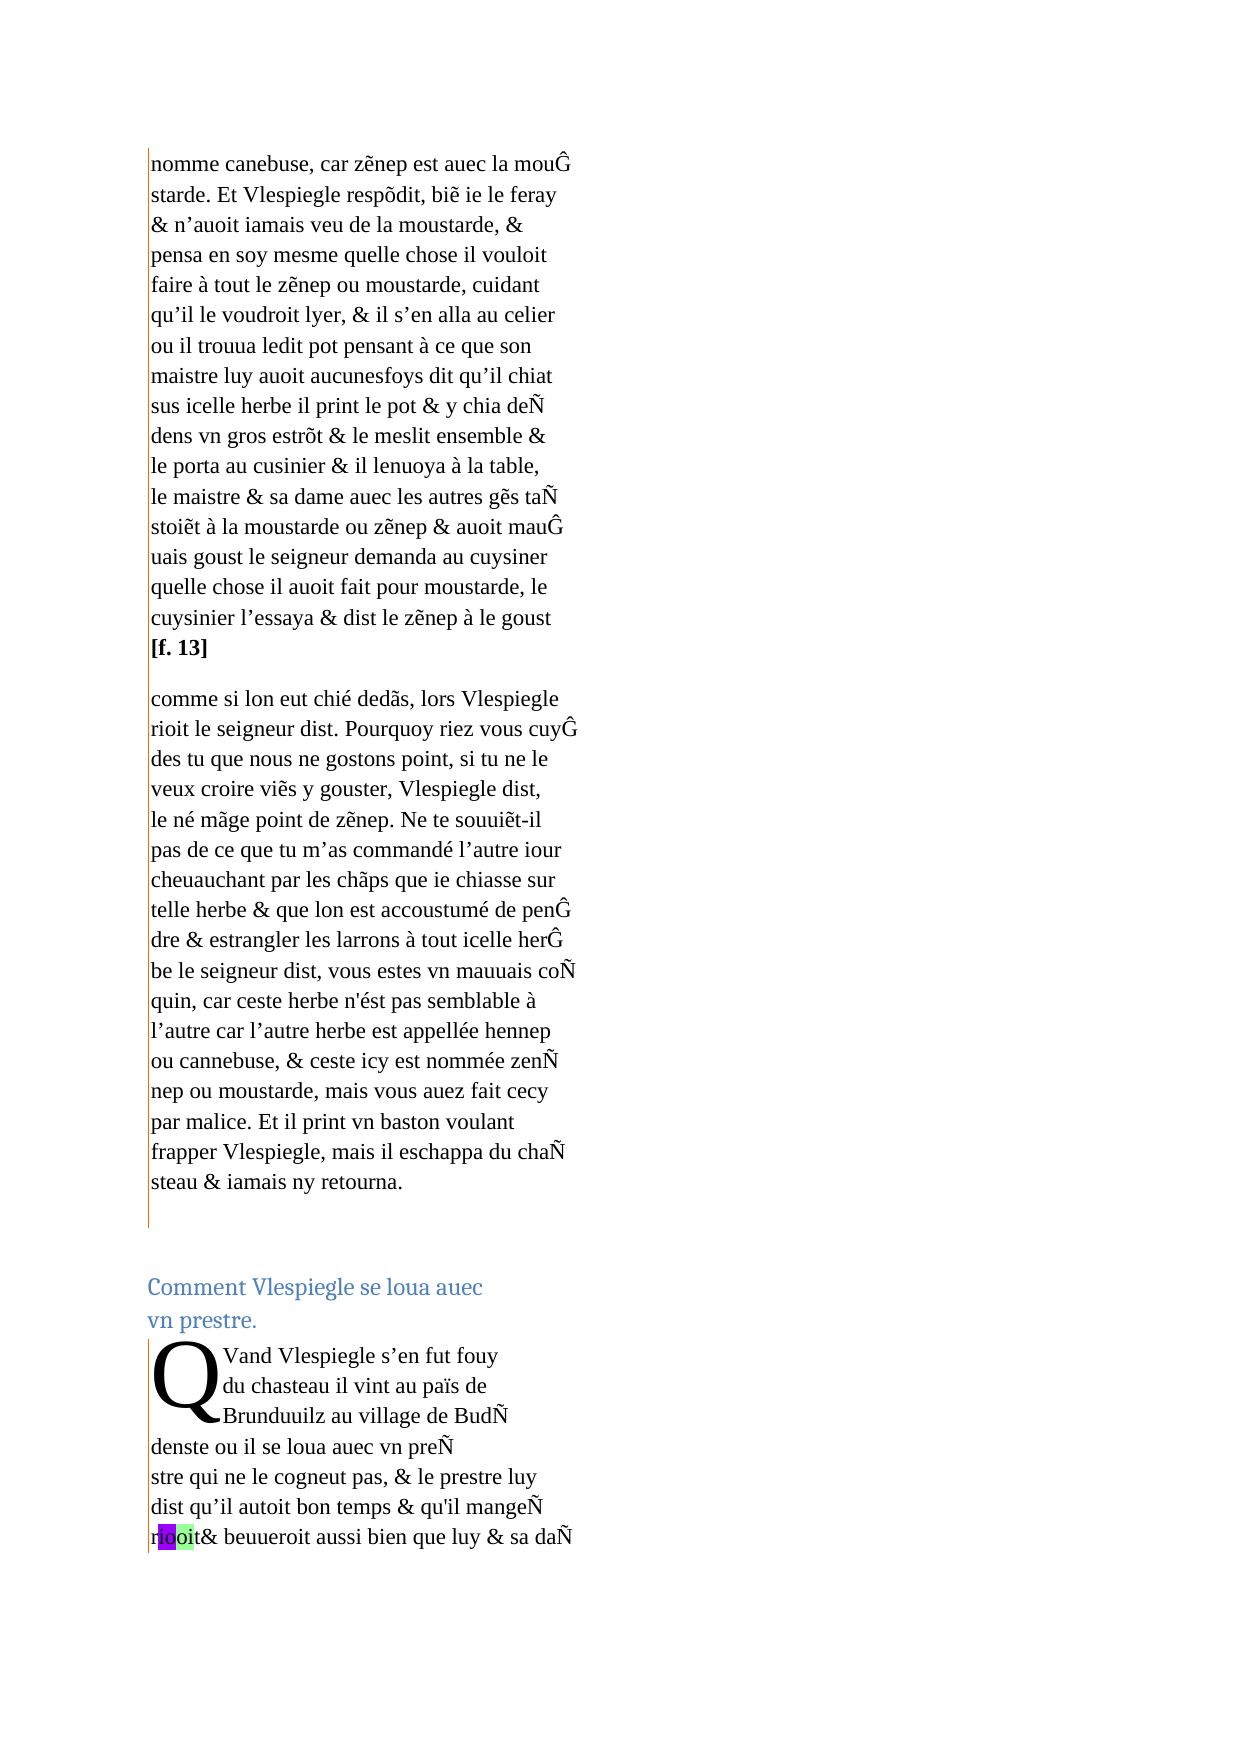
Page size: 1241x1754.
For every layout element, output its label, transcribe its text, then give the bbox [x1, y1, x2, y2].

text QVand Vlespiegle s’en fut fouy du chasteau il vint au païs de Brunduuilz au village de BudÑ denste ou il se loua auec vn preÑ stre qui ne le cogneut pas, & le prestre luy dist qu’il autoit bon temps & qu'il mangeÑ riooit& beuueroit aussi bien que luy & sa daÑ [149, 1339, 1093, 1553]
text comme si lon eut chié dedãs, lors Vlespiegle rioit le seigneur dist. Pourquoy riez vous cuyĜ des tu que nous ne gostons point, si tu ne le veux croire viẽs y gouster, Vlespiegle dist, le né mãge point de zẽnep. Ne te souuiẽt-il pas de ce que tu m’as commandé l’autre iour cheuauchant par les chãps que ie chiasse sur telle herbe & que lon est accoustumé de penĜ dre & estrangler les larrons à tout icelle herĜ be le seigneur dist, vous estes vn mauuais coÑ quin, car ceste herbe n'ést pas semblable à l’autre car l’autre herbe est appellée hennep ou cannebuse, & ceste icy est nommée zenÑ nep ou moustarde, mais vous auez fait cecy par malice. Et il print vn baston voulant frapper Vlespiegle, mais il eschappa du chaÑ steau & iamais ny retourna. [149, 682, 1093, 1228]
subtitle Comment Vlespiegle se loua auec vn prestre. [148, 1273, 1093, 1335]
text nomme canebuse, car zẽnep est auec la mouĜ starde. Et Vlespiegle respõdit, biẽ ie le feray & n’auoit iamais veu de la moustarde, & pensa en soy mesme quelle chose il vouloit faire à tout le zẽnep ou moustarde, cuidant qu’il le voudroit lyer, & il s’en alla au celier ou il trouua ledit pot pensant à ce que son maistre luy auoit aucunesfoys dit qu’il chiat sus icelle herbe il print le pot & y chia deÑ dens vn gros estrõt & le meslit ensemble & le porta au cusinier & il lenuoya à la table, le maistre & sa dame auec les autres gẽs taÑ stoiẽt à la moustarde ou zẽnep & auoit mauĜ uais goust le seigneur demanda au cuysiner quelle chose il auoit fait pour moustarde, le cuysinier l’essaya & dist le zẽnep à le goust [f. 13] [149, 148, 1093, 660]
